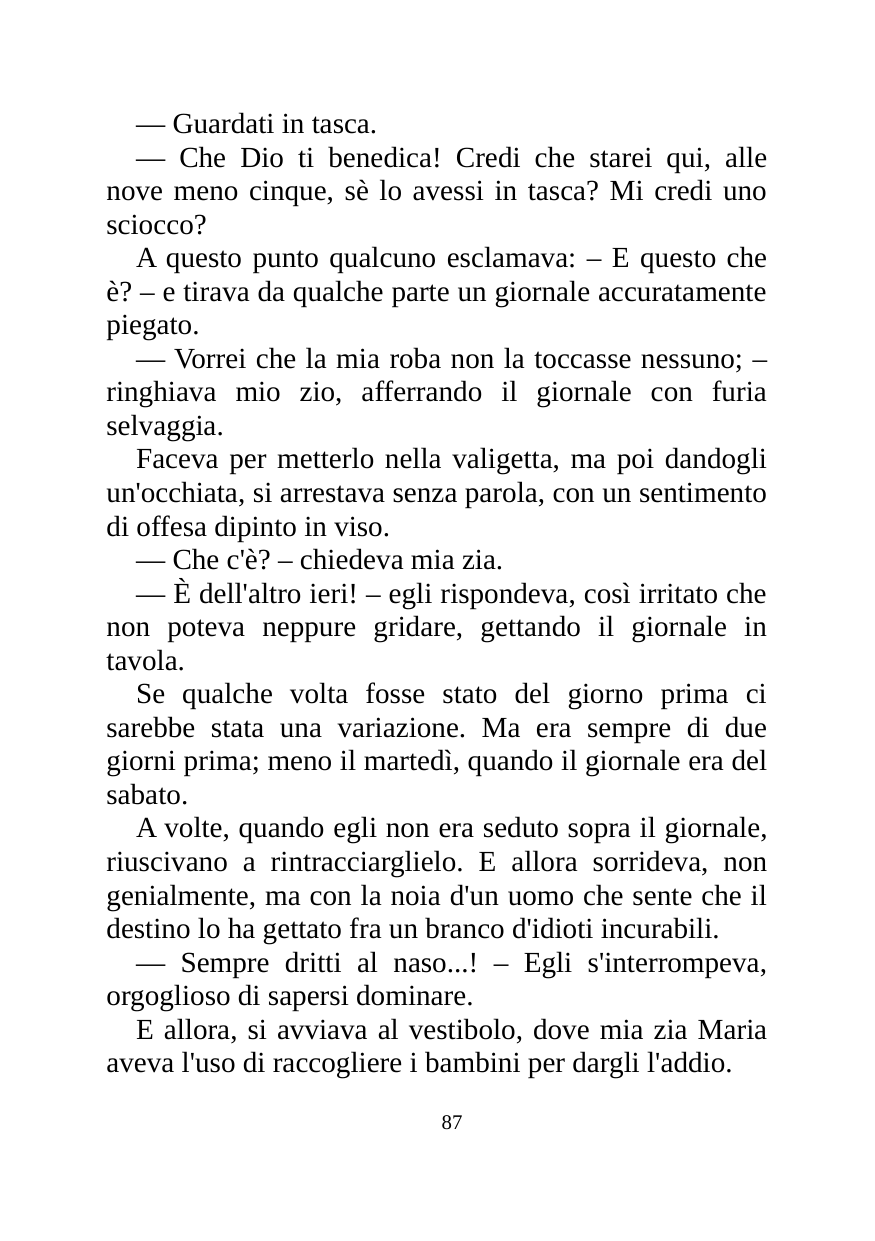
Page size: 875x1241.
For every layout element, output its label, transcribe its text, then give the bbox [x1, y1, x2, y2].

text — Che Dio ti benedica! Credi che starei qui, alle nove meno cinque, sè lo avessi in tasca? Mi credi uno sciocco? [106, 140, 768, 240]
text A volte, quando egli non era seduto sopra il giornale, riuscivano a rintracciarglielo. E allora sorrideva, non genialmente, ma con la noia d'un uomo che sente che il destino lo ha gettato fra un branco d'idioti incurabili. [106, 811, 768, 945]
text Se qualche volta fosse stato del giorno prima ci sarebbe stata una variazione. Ma era sempre di due giorni prima; meno il martedì, quando il giornale era del sabato. [106, 676, 768, 811]
text — Sempre dritti al naso...! – Egli s'interrompeva, orgoglioso di sapersi dominare. [106, 945, 768, 1012]
text E allora, si avviava al vestibolo, dove mia zia Maria aveva l'uso di raccogliere i bambini per dargli l'addio. [106, 1012, 768, 1079]
text Faceva per metterlo nella valigetta, ma poi dandogli un'occhiata, si arrestava senza parola, con un sentimento di offesa dipinto in viso. [106, 442, 768, 542]
text — È dell'altro ieri! – egli rispondeva, così irritato che non poteva neppure gridare, gettando il giornale in tavola. [106, 576, 768, 676]
text — Che c'è? – chiedeva mia zia. [106, 542, 768, 576]
text A questo punto qualcuno esclamava: – E questo che è? – e tirava da qualche parte un giornale accuratamente piegato. [106, 240, 768, 341]
text — Guardati in tasca. [106, 106, 768, 140]
text — Vorrei che la mia roba non la toccasse nessuno; – ringhiava mio zio, afferrando il giornale con furia selvaggia. [106, 341, 768, 442]
